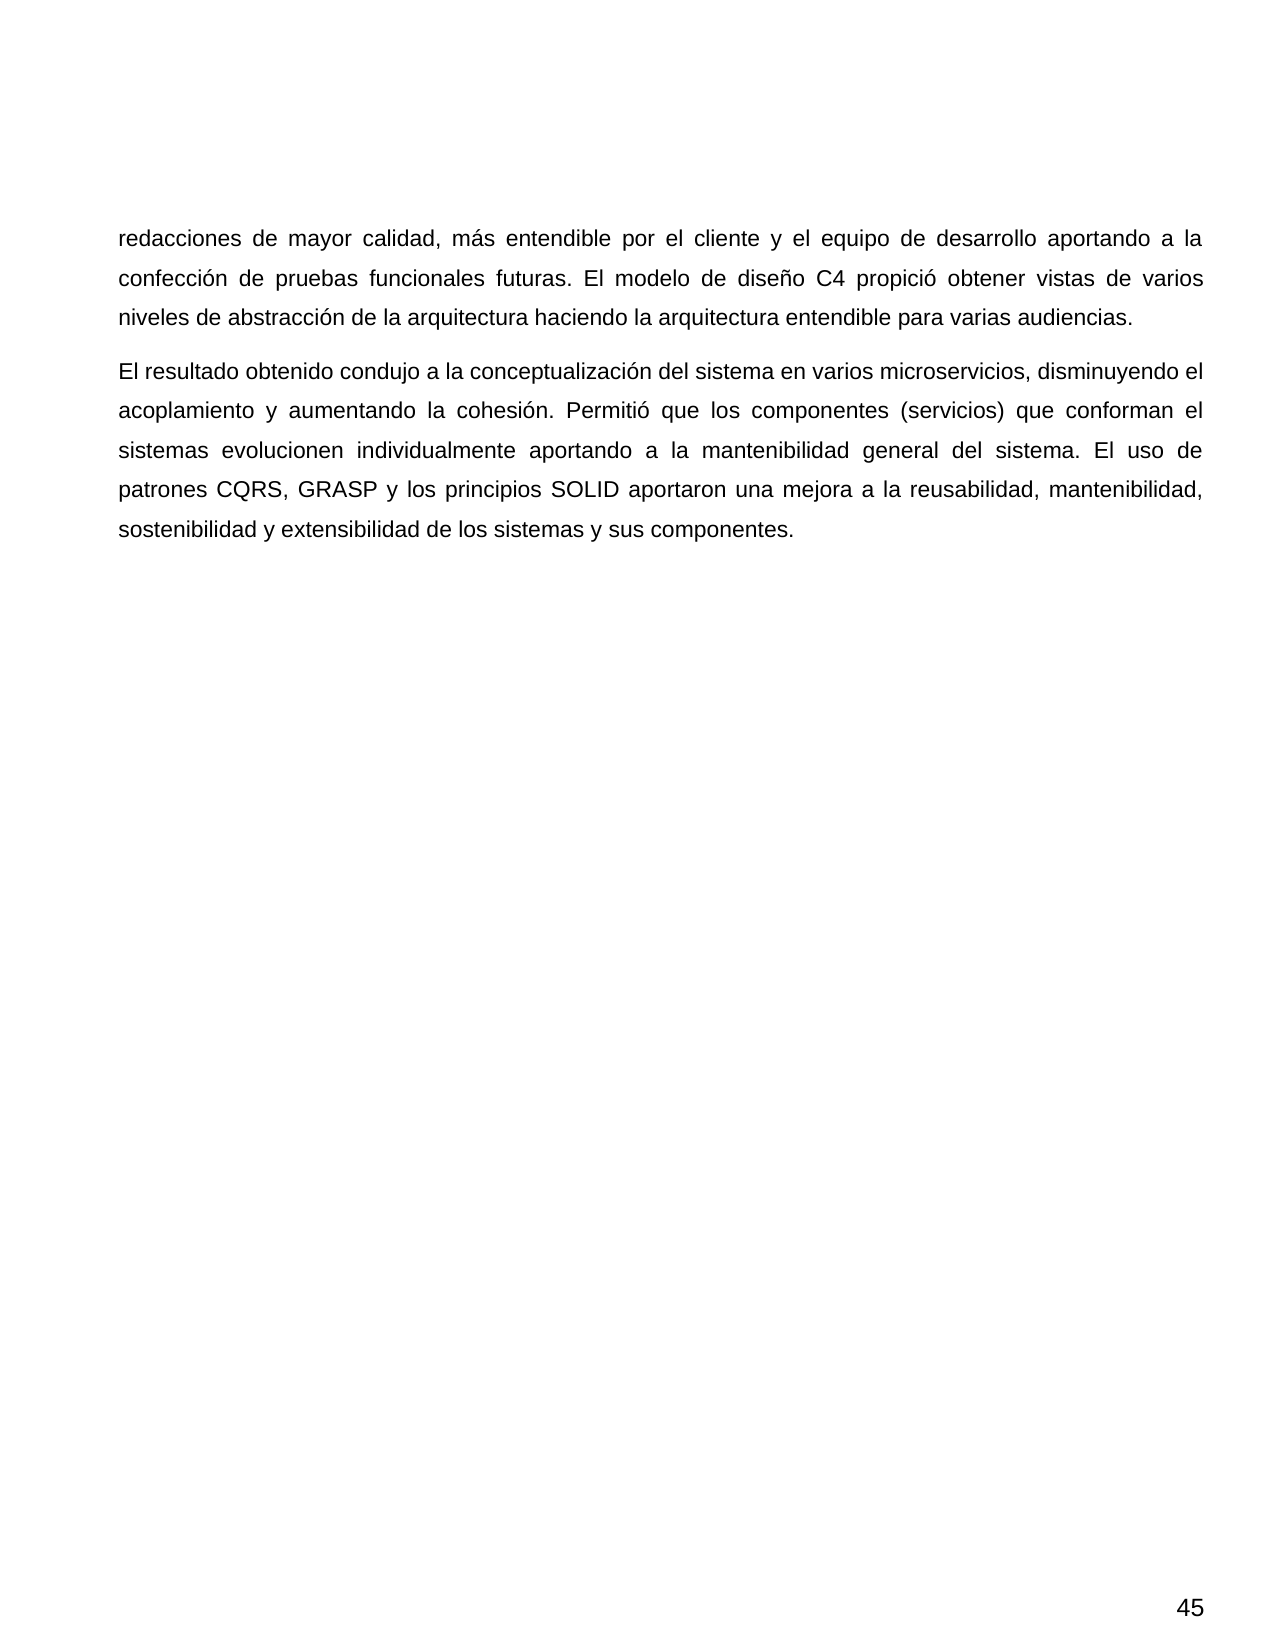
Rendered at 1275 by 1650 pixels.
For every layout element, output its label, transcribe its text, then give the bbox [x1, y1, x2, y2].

text redacciones de mayor calidad, más entendible por el cliente y el equipo de desarrollo aportando a la confección de pruebas funcionales futuras. El modelo de diseño C4 propició obtener vistas de varios niveles de abstracción de la arquitectura haciendo la arquitectura entendible para varias audiencias. [118, 225, 1204, 330]
text El resultado obtenido condujo a la conceptualización del sistema en varios microservicios, disminuyendo el acoplamiento y aumentando la cohesión. Permitió que los componentes (servicios) que conforman el sistemas evolucionen individualmente aportando a la mantenibilidad general del sistema. El uso de patrones CQRS, GRASP y los principios SOLID aportaron una mejora a la reusabilidad, mantenibilidad, sostenibilidad y extensibilidad de los sistemas y sus componentes. [118, 358, 1204, 542]
